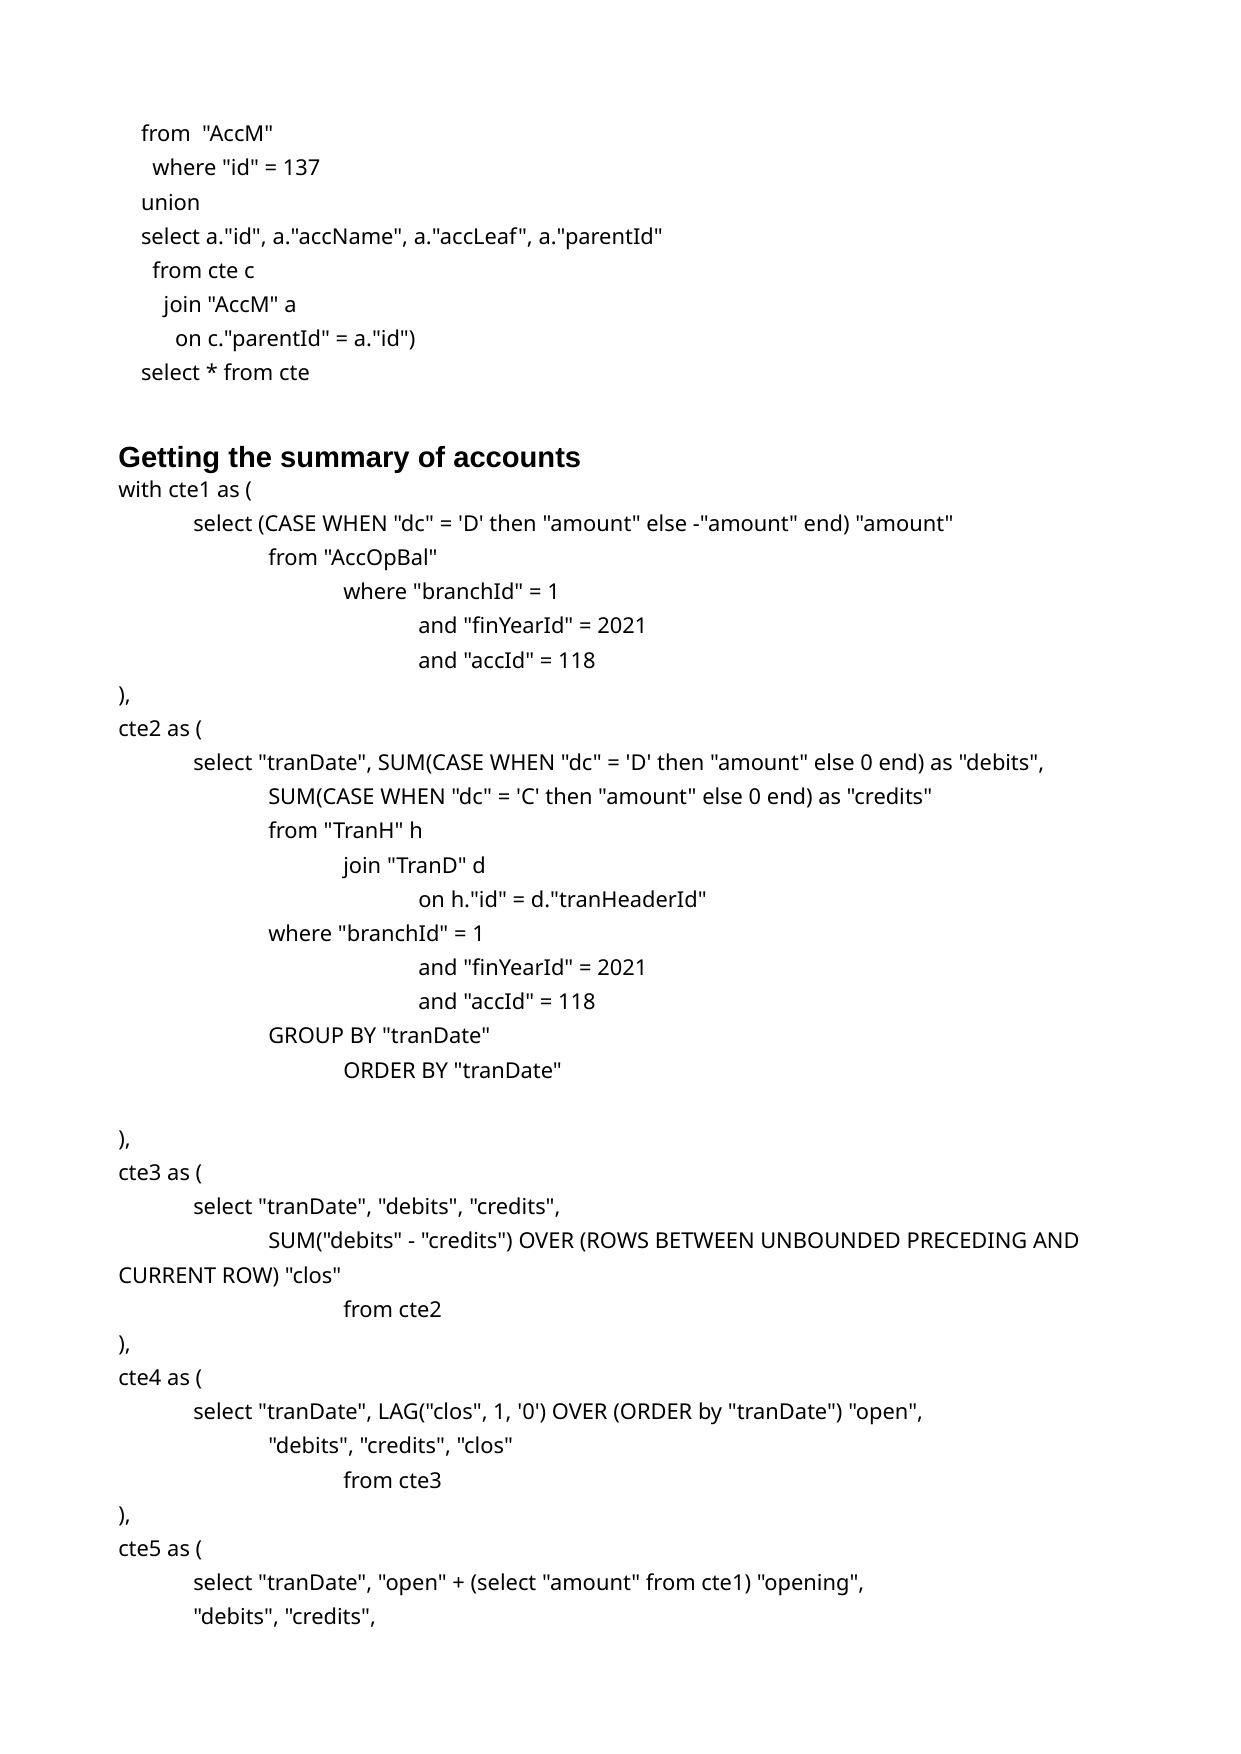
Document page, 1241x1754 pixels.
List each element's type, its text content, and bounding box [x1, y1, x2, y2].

text with cte1 as ( [118, 474, 1122, 503]
text GROUP BY "tranDate" [118, 1020, 1122, 1050]
text and "finYearId" = 2021 [118, 610, 1122, 640]
text join "AccM" a [118, 289, 1122, 319]
text join "TranD" d [118, 849, 1122, 879]
text from "AccM" [118, 118, 1122, 148]
text ), [118, 1328, 1122, 1358]
text "debits", "credits", "clos" [118, 1430, 1122, 1460]
text where "branchId" = 1 [118, 576, 1122, 606]
text on c."parentId" = a."id") [118, 323, 1122, 353]
text union [118, 186, 1122, 216]
text ), [118, 1499, 1122, 1528]
text select "tranDate", "open" + (select "amount" from cte1) "opening", [118, 1567, 1122, 1597]
text select (CASE WHEN "dc" = 'D' then "amount" else -"amount" end) "amount" [118, 508, 1122, 538]
text on h."id" = d."tranHeaderId" [118, 884, 1122, 913]
text ORDER BY "tranDate" [118, 1054, 1122, 1084]
text select * from cte [118, 357, 1122, 387]
text cte3 as ( [118, 1157, 1122, 1187]
text cte2 as ( [118, 713, 1122, 743]
text SUM(CASE WHEN "dc" = 'C' then "amount" else 0 end) as "credits" [118, 781, 1122, 811]
text cte4 as ( [118, 1362, 1122, 1392]
text ), [118, 1123, 1122, 1153]
text from "TranH" h [118, 815, 1122, 845]
text where "id" = 137 [118, 152, 1122, 182]
text select a."id", a."accName", a."accLeaf", a."parentId" [118, 221, 1122, 250]
text and "accId" = 118 [118, 986, 1122, 1016]
subtitle Getting the summary of accounts [118, 440, 1122, 474]
text from cte2 [118, 1294, 1122, 1323]
text and "accId" = 118 [118, 644, 1122, 674]
text from "AccOpBal" [118, 542, 1122, 572]
text ), [118, 679, 1122, 708]
text cte5 as ( [118, 1533, 1122, 1563]
text from cte c [118, 255, 1122, 284]
text select "tranDate", "debits", "credits", [118, 1191, 1122, 1221]
text SUM("debits" - "credits") OVER (ROWS BETWEEN UNBOUNDED PRECEDING AND CURRENT ROW) "clos" [118, 1225, 1122, 1289]
text where "branchId" = 1 [118, 918, 1122, 948]
text select "tranDate", SUM(CASE WHEN "dc" = 'D' then "amount" else 0 end) as "debits", [118, 747, 1122, 777]
text select "tranDate", LAG("clos", 1, '0') OVER (ORDER by "tranDate") "open", [118, 1396, 1122, 1426]
text and "finYearId" = 2021 [118, 952, 1122, 982]
text from cte3 [118, 1464, 1122, 1494]
text "debits", "credits", [118, 1601, 1122, 1631]
